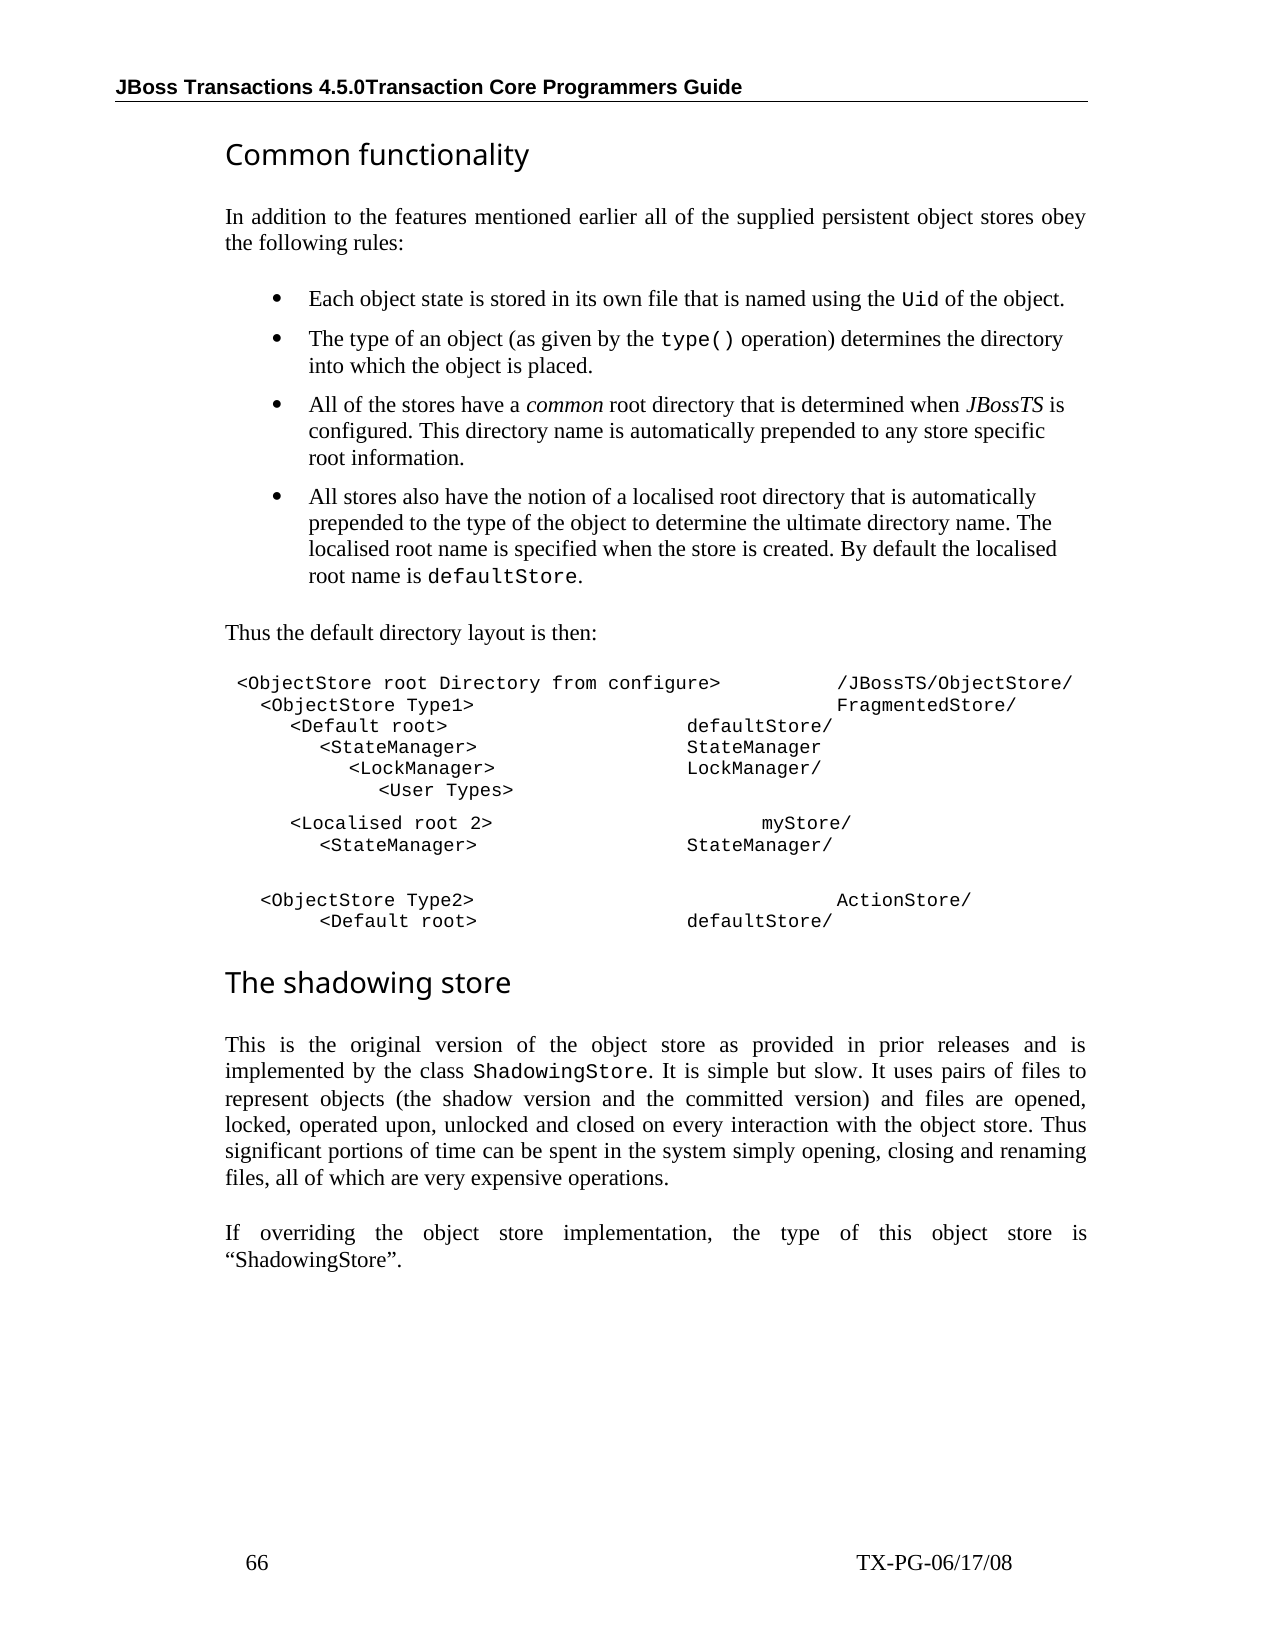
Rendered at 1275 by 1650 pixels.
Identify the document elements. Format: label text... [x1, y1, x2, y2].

list All stores also have the notion of a localised root directory that is automatically prepended to the type of the object to determine the ultimate directory name. The localised root name is specified when the store is created. By default the localised root name is defaultStore. [273, 483, 1088, 589]
text If overriding the object store implementation, the type of this object store is “ShadowingStore”. [225, 1219, 1088, 1272]
text This is the original version of the object store as provided in prior releases and is implemented by the class ShadowingStore. It is simple but slow. It uses pairs of files to represent objects (the shadow version and the committed version) and files are opened, locked, operated upon, unlocked and closed on every interaction with the object store. Thus significant portions of time can be spent in the system simply opening, closing and renaming files, all of which are very expensive operations. [225, 1031, 1088, 1190]
subtitle The shadowing store [225, 962, 1088, 1002]
list All of the stores have a common root directory that is determined when JBossTS is configured. This directory name is automatically prepended to any store specific root information. [273, 391, 1088, 470]
text <Localised root 2> myStore/ <StateManager> StateManager/ [237, 814, 1088, 878]
list The type of an object (as given by the type() operation) determines the directory into which the object is placed. [273, 325, 1088, 379]
subtitle Common functionality [225, 134, 1088, 174]
text <ObjectStore root Directory from configure> /JBossTS/ObjectStore/ <ObjectStore Type1> FragmentedStore/ <Default root> defaultStore/ <StateManager> StateManager <LockManager> LockManager/ <User Types> [237, 674, 1088, 802]
text In addition to the features mentioned earlier all of the supplied persistent object stores obey the following rules: [225, 203, 1088, 256]
list Each object state is stored in its own file that is named using the Uid of the object. [273, 285, 1088, 312]
text <ObjectStore Type2> ActionStore/ <Default root> defaultStore/ [237, 890, 1088, 933]
text Thus the default directory layout is then: [225, 619, 1088, 645]
